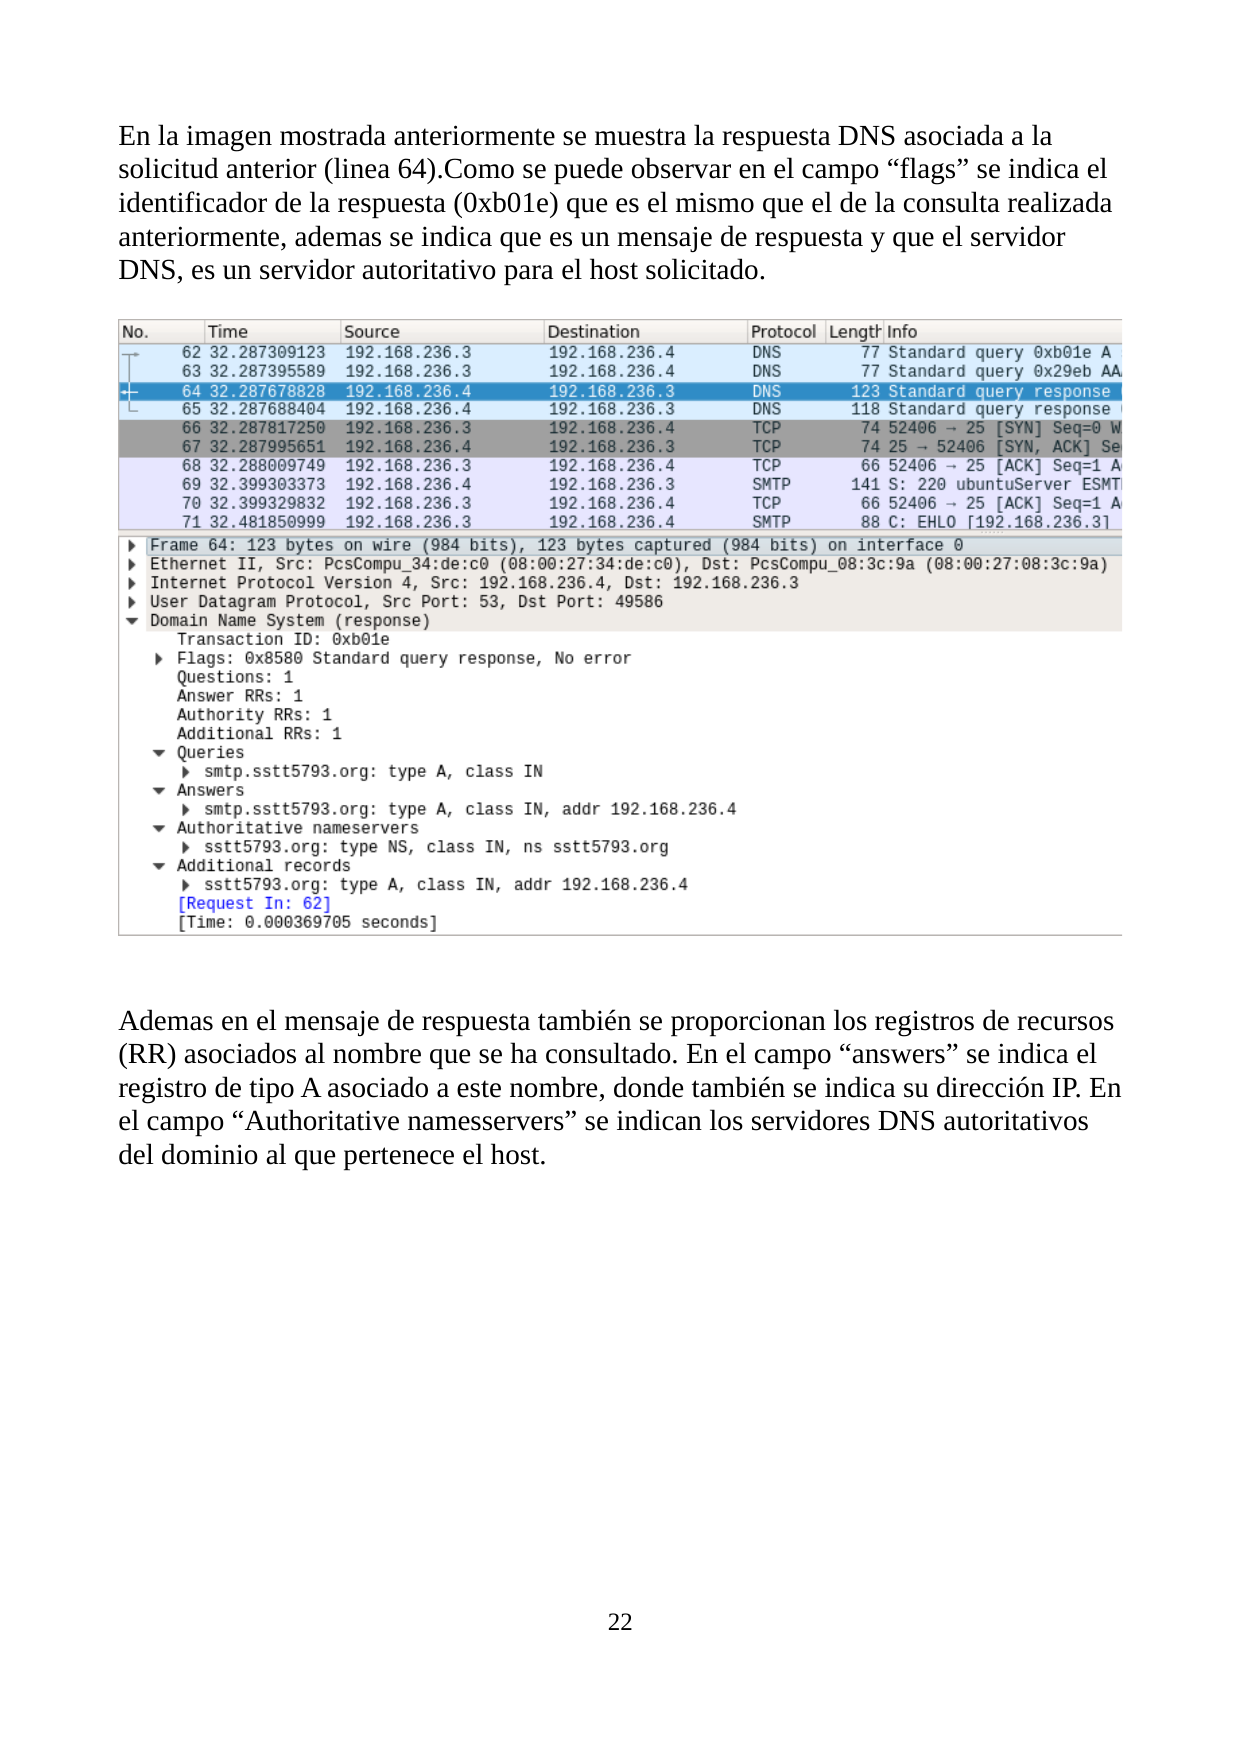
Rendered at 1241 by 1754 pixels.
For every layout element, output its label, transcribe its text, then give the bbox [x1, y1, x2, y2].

text Ademas en el mensaje de respuesta también se proporcionan los registros de recursos (RR) asociados al nombre que se ha consultado. En el campo “answers” se indica el registro de tipo A asociado a este nombre, donde también se indica su dirección IP. En el campo “Authoritative namesservers” se indican los servidores DNS autoritativos del dominio al que pertenece el host. [118, 1003, 1122, 1171]
text En la imagen mostrada anteriormente se muestra la respuesta DNS asociada a la solicitud anterior (linea 64).Como se puede observar en el campo “flags” se indica el identificador de la respuesta (0xb01e) que es el mismo que el de la consulta realizada anteriormente, ademas se indica que es un mensaje de respuesta y que el servidor DNS, es un servidor autoritativo para el host solicitado. [118, 118, 1122, 286]
picture [118, 319, 1123, 936]
